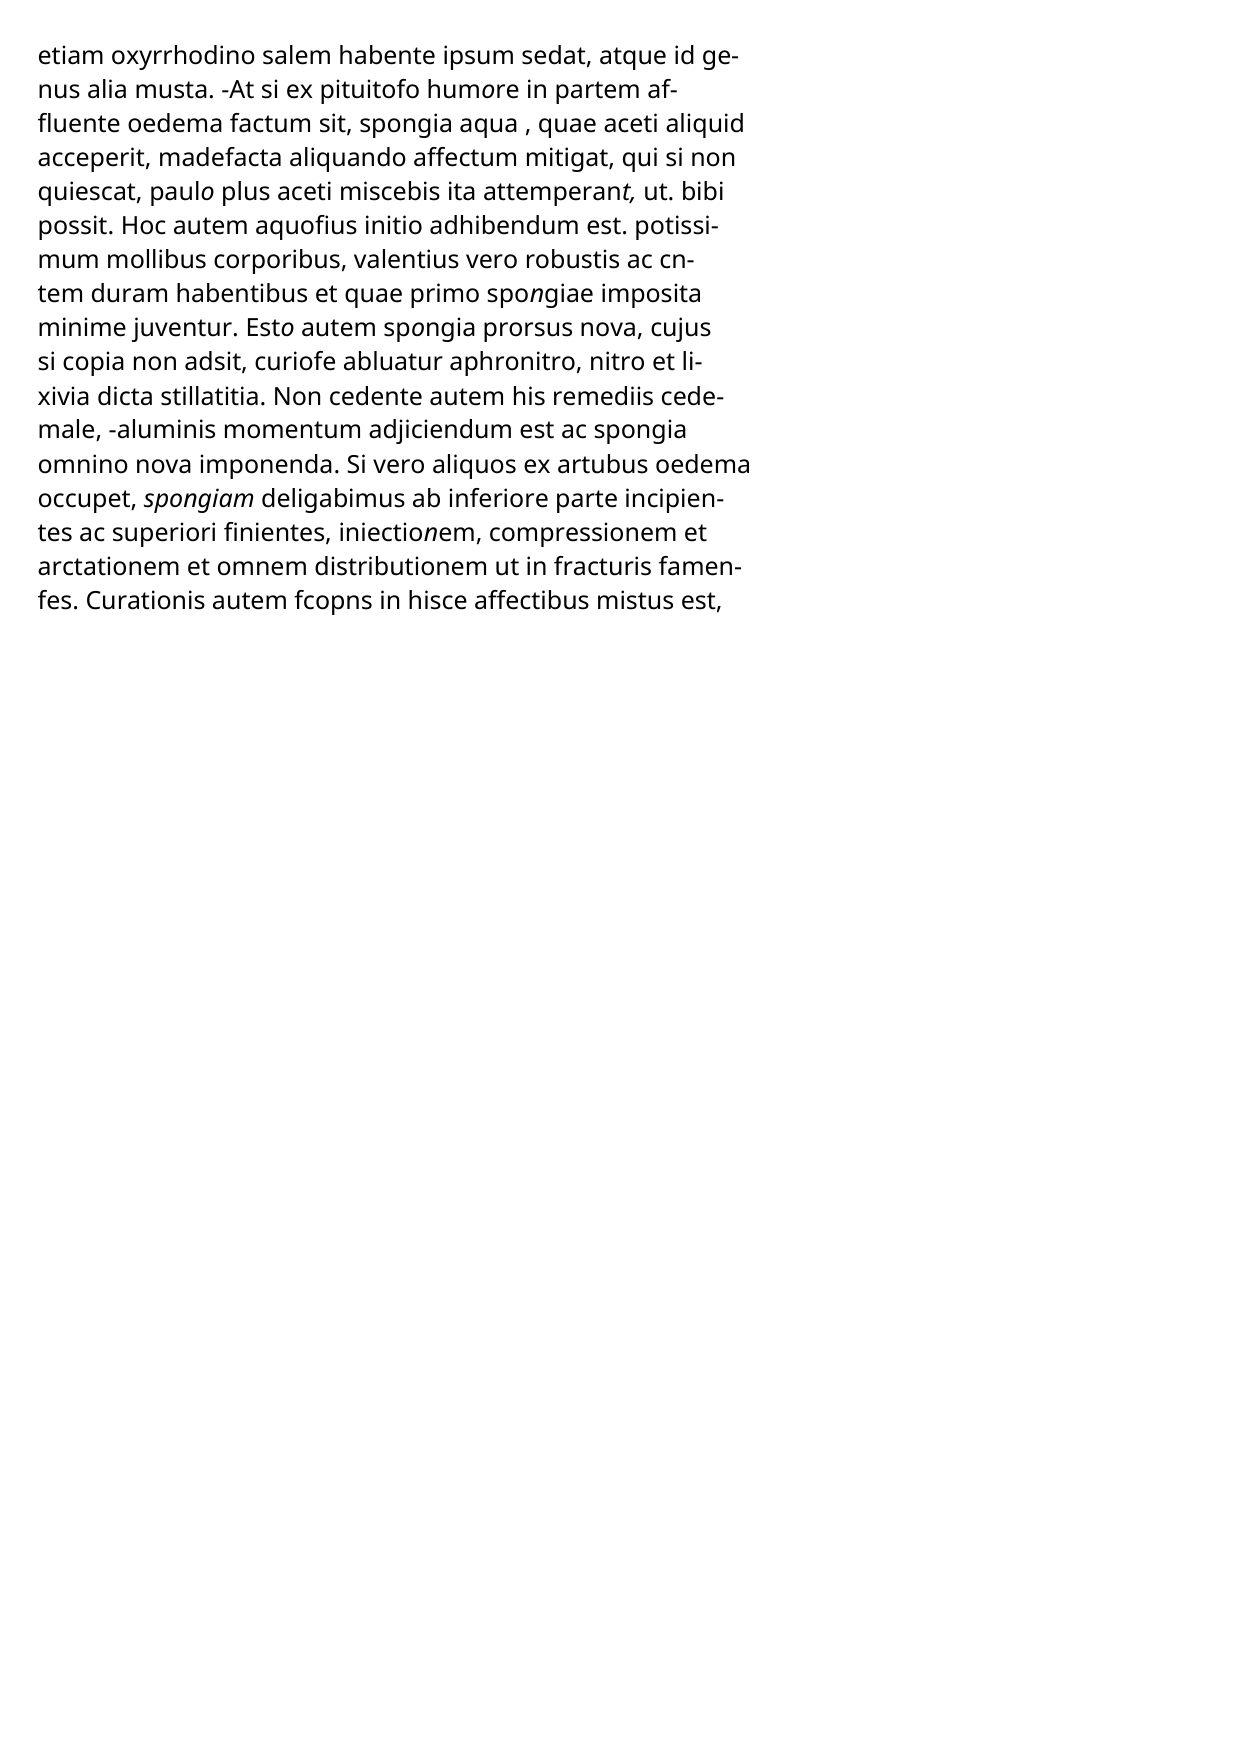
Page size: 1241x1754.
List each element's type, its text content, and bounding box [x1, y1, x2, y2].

text etiam oxyrrhodino salem habente ipsum sedat, atque id ge- nus alia musta. -At si ex pituitofo humore in partem af- fluente oedema factum sit, spongia aqua , quae aceti aliquid acceperit, madefacta aliquando affectum mitigat, qui si non quiescat, paulo plus aceti miscebis ita attemperant, ut. bibi possit. Hoc autem aquofius initio adhibendum est. potissi- mum mollibus corporibus, valentius vero robustis ac cn- tem duram habentibus et quae primo spongiae imposita minime juventur. Esto autem spongia prorsus nova, cujus si copia non adsit, curiofe abluatur aphronitro, nitro et li- xivia dicta stillatitia. Non cedente autem his remediis cede- male, -aluminis momentum adjiciendum est ac spongia omnino nova imponenda. Si vero aliquos ex artubus oedema occupet, spongiam deligabimus ab inferiore parte incipien- tes ac superiori finientes, iniectionem, compressionem et arctationem et omnem distributionem ut in fracturis famen- fes. Curationis autem fcopns in hisce affectibus mistus est, [37, 37, 1203, 617]
